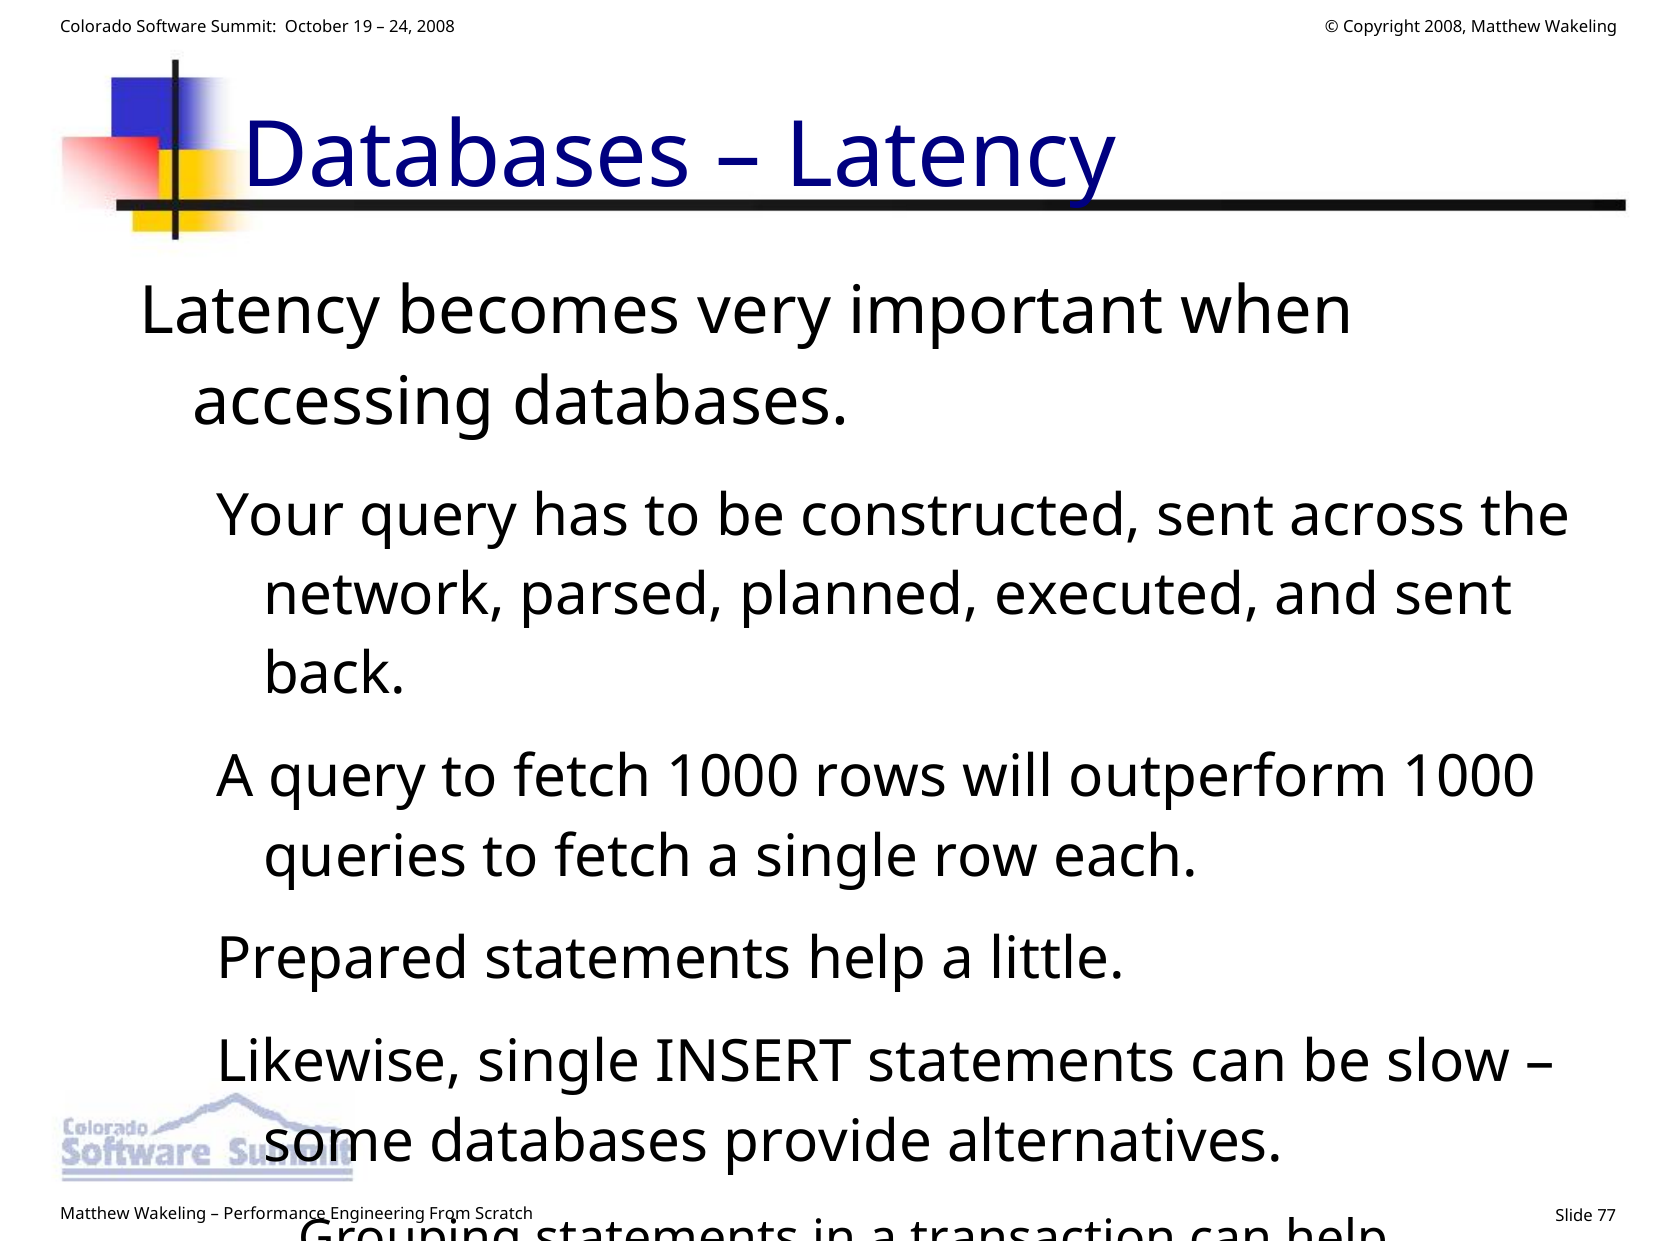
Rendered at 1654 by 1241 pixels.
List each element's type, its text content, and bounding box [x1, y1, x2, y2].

picture [986, 1231, 1000, 1241]
picture [1250, 1231, 1264, 1241]
picture [1366, 1231, 1380, 1241]
picture [1154, 1231, 1168, 1241]
list Latency becomes very important when accessing databases. Your query has to be constructed, sent across the network, parsed, planned, executed, and sent back. A query to fetch 1000 rows will outperform 1000 queries to fetch a single row each. Prepared statements help a little. Likewise, single INSERT statements can be slow – some databases provide alternatives. Grouping statements in a transaction can help. [121, 262, 1574, 1176]
title Databases – Latency [241, 74, 1654, 228]
picture [1323, 1231, 1337, 1239]
picture [834, 1231, 848, 1241]
picture [705, 1231, 719, 1239]
picture [630, 1231, 644, 1239]
picture [1122, 1231, 1138, 1241]
picture [1294, 1231, 1308, 1241]
picture [469, 1231, 483, 1241]
picture [660, 1231, 672, 1241]
picture [498, 1231, 513, 1241]
picture [362, 1231, 378, 1241]
picture [426, 1231, 440, 1241]
picture [735, 1231, 749, 1241]
picture [677, 1231, 689, 1241]
picture [0, 0, 1654, 1241]
